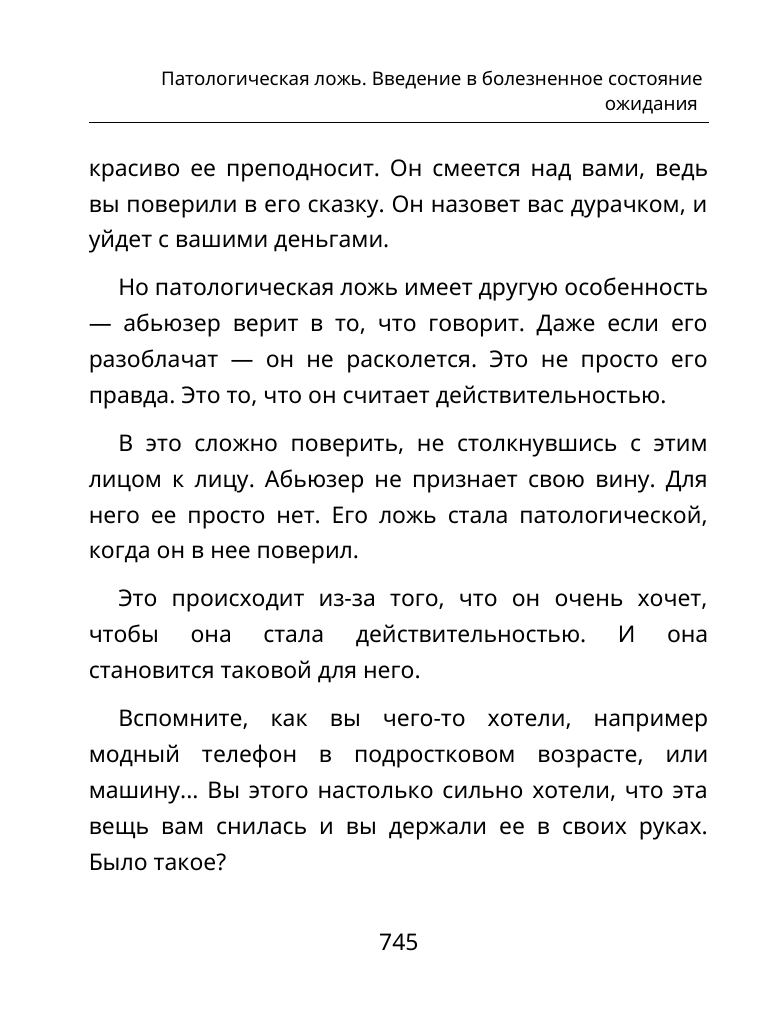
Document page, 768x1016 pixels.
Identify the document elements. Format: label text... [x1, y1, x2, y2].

text Вспомните, как вы чего-то хотели, например модный телефон в подростковом возрасте, или машину... Вы этого настолько сильно хотели, что эта вещь вам снилась и вы держали ее в своих руках. Было такое? [88, 702, 709, 877]
text красиво ее преподносит. Он смеется над вами, ведь вы поверили в его сказку. Он назовет вас дурачком, и уйдет с вашими деньгами. [88, 152, 709, 255]
text Но патологическая ложь имеет другую особенность — абьюзер верит в то, что говорит. Даже если его разоблачат — он не расколется. Это не просто его правда. Это то, что он считает действительностью. [88, 271, 709, 410]
text В это сложно поверить, не столкнувшись с этим лицом к лицу. Абьюзер не признает свою вину. Для него ее просто нет. Его ложь стала патологической, когда он в нее поверил. [88, 427, 709, 566]
text Это происходит из-за того, что он очень хочет, чтобы она стала действительностью. И она становится таковой для него. [88, 582, 709, 685]
